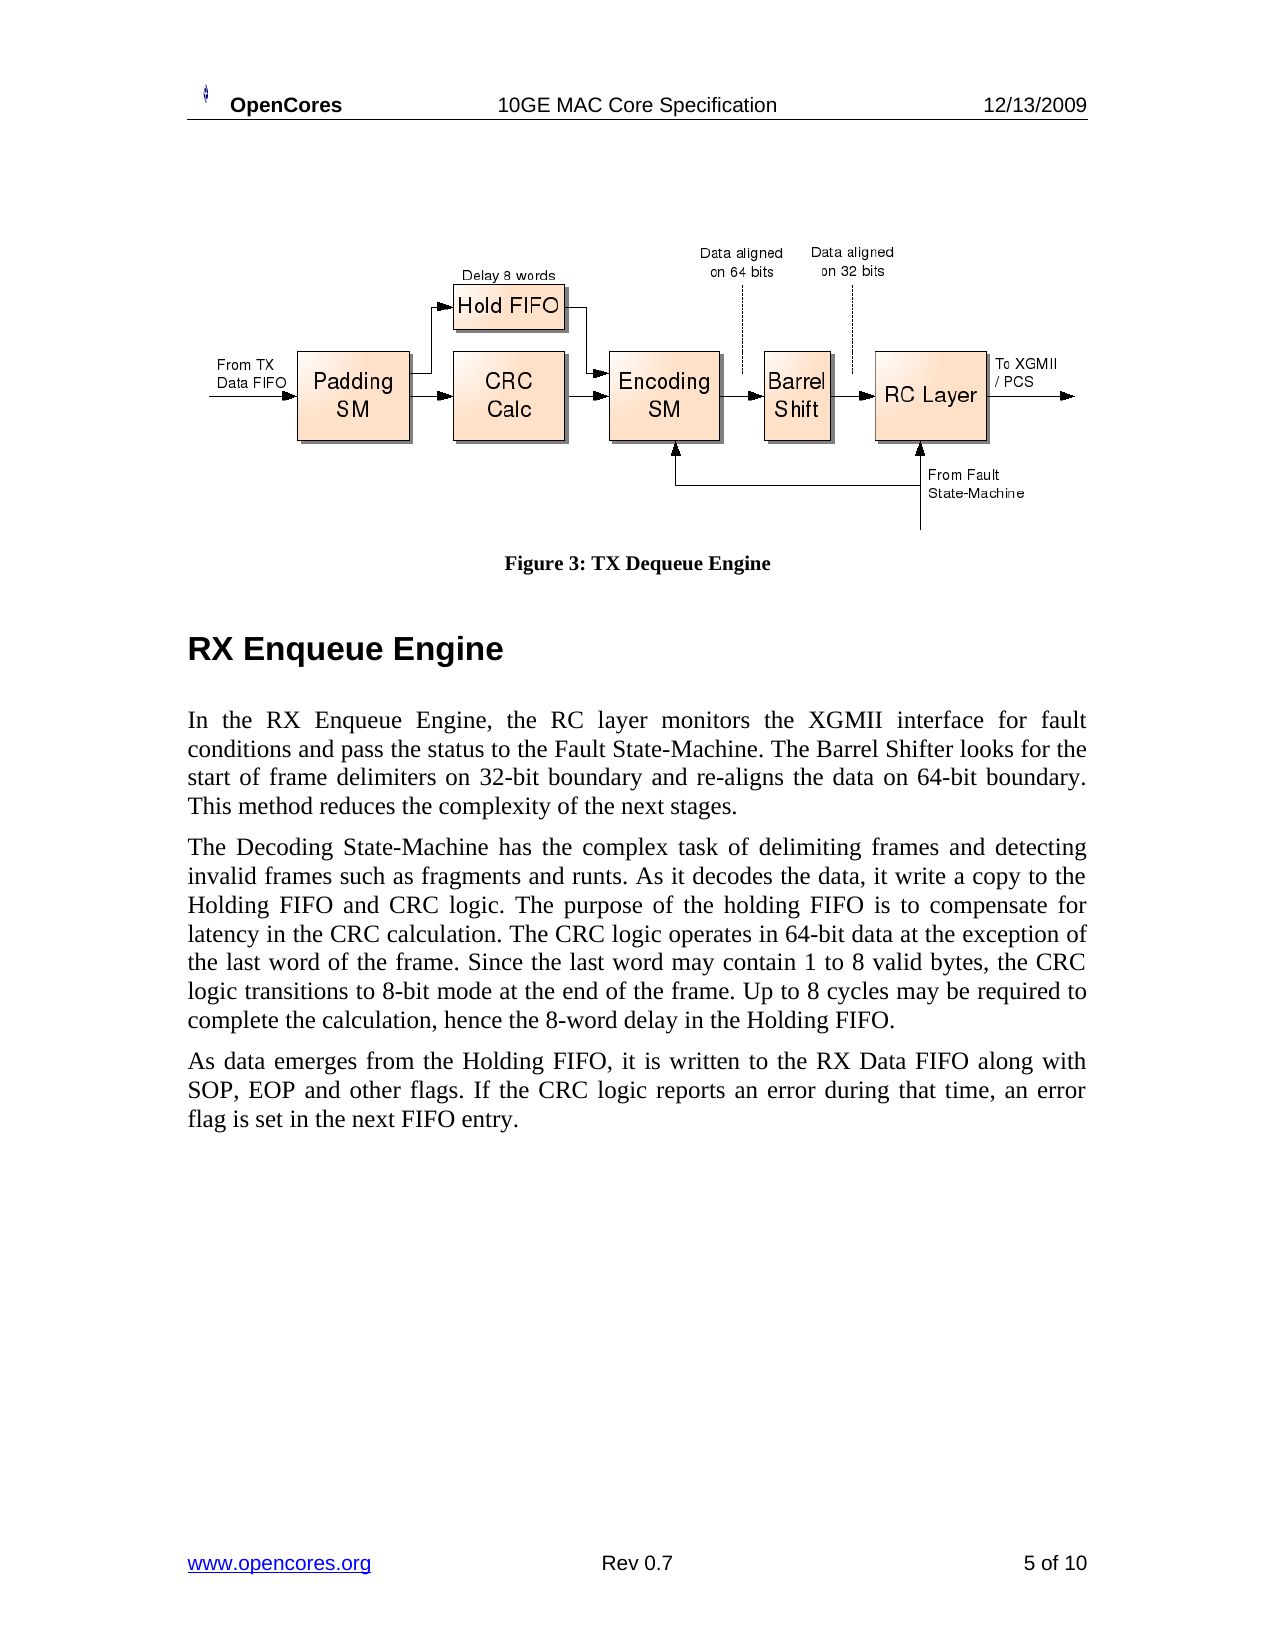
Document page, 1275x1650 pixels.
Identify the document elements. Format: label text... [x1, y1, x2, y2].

text The Decoding State-Machine has the complex task of delimiting frames and detecting invalid frames such as fragments and runts. As it decodes the data, it write a copy to the Holding FIFO and CRC logic. The purpose of the holding FIFO is to compensate for latency in the CRC calculation. The CRC logic operates in 64-bit data at the exception of the last word of the frame. Since the last word may contain 1 to 8 valid bytes, the CRC logic transitions to 8-bit mode at the end of the frame. Up to 8 cycles may be required to complete the calculation, hence the 8-word delay in the Holding FIFO. [187, 832, 1088, 1034]
subtitle RX Enqueue Engine [187, 629, 1088, 667]
text As data emerges from the Holding FIFO, it is written to the RX Data FIFO along with SOP, EOP and other flags. If the CRC logic reports an error during that time, an error flag is set in the next FIFO entry. [187, 1046, 1088, 1132]
picture [187, 220, 1088, 552]
text Figure 3: TX Dequeue Engine [187, 552, 1088, 575]
text In the RX Enqueue Engine, the RC layer monitors the XGMII interface for fault conditions and pass the status to the Fault State-Machine. The Barrel Shifter looks for the start of frame delimiters on 32-bit boundary and re-aligns the data on 64-bit boundary. This method reduces the complexity of the next stages. [187, 705, 1088, 820]
